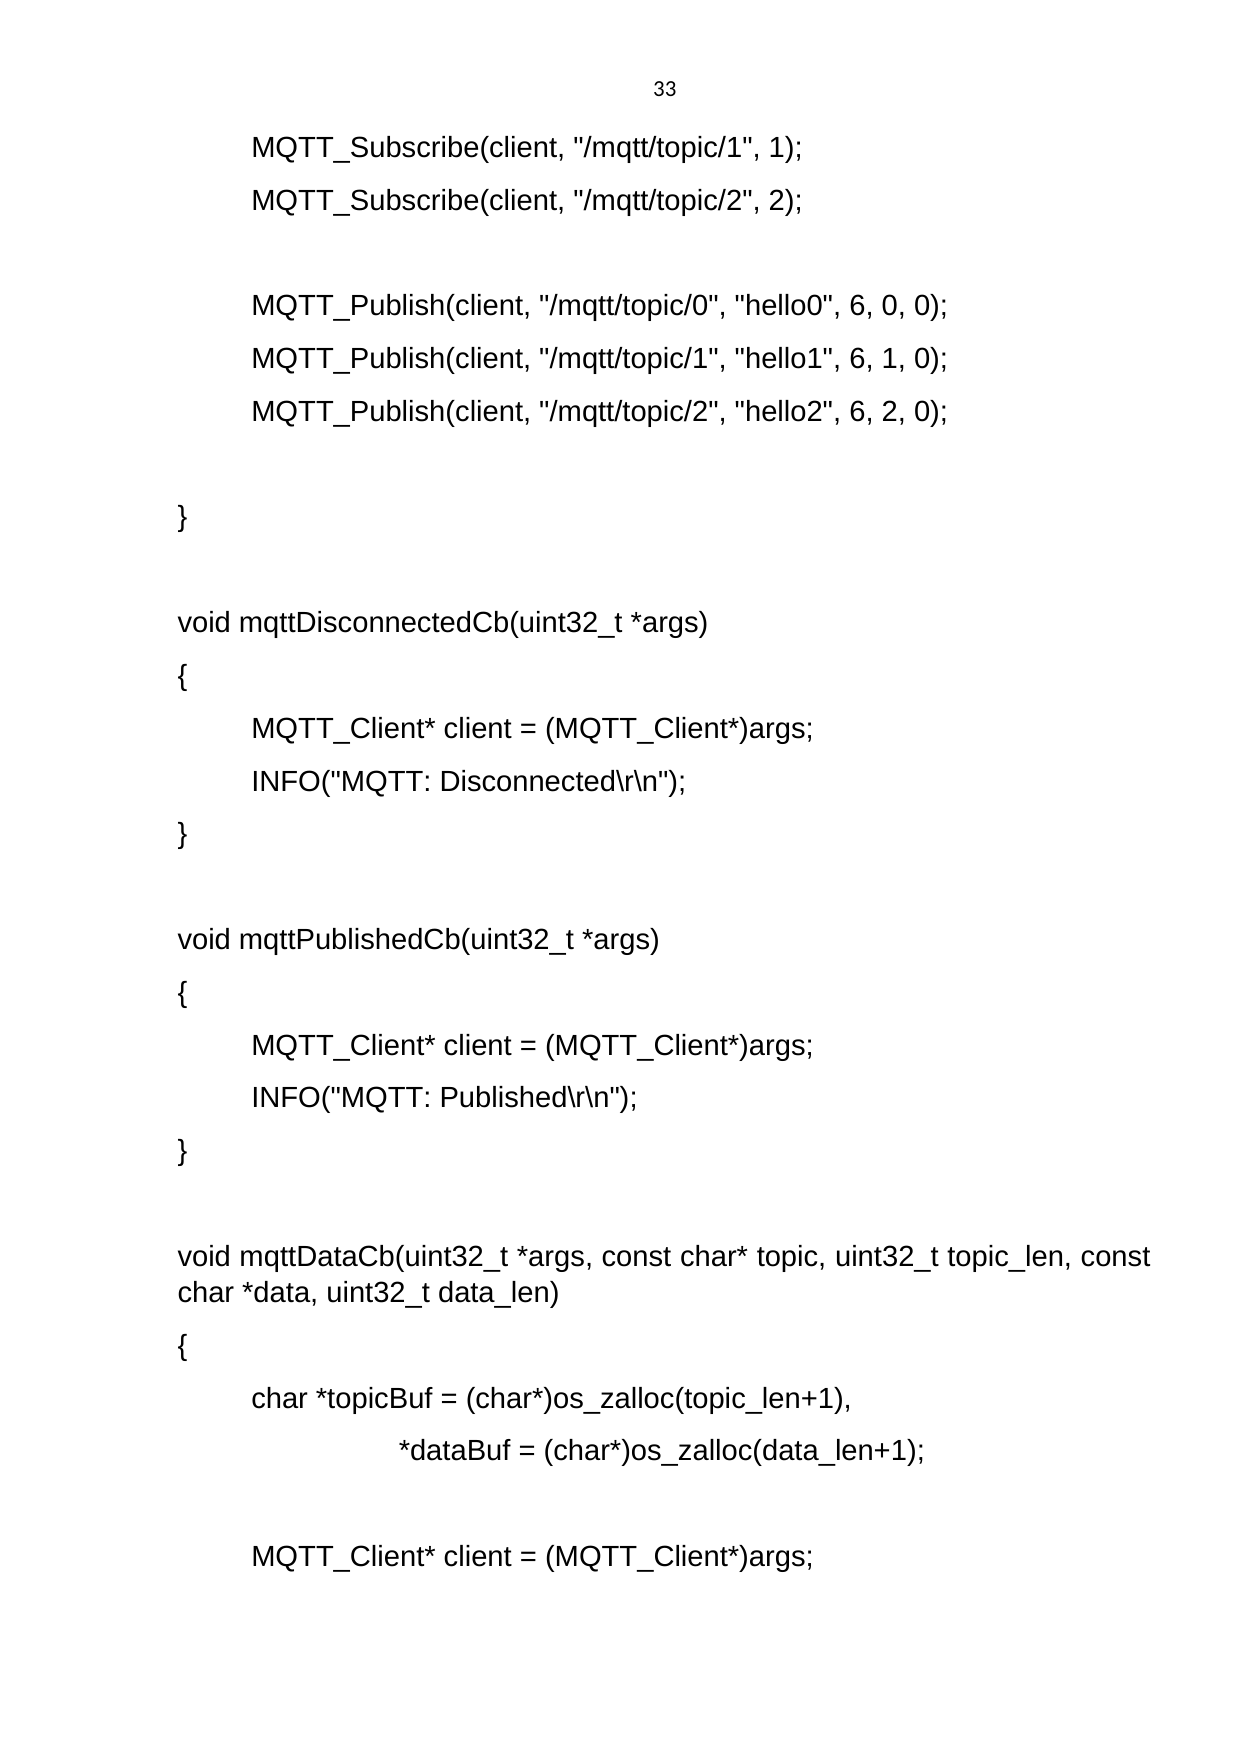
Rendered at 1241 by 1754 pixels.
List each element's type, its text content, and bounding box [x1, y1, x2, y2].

text MQTT_Publish(client, "/mqtt/topic/2", "hello2", 6, 2, 0); [177, 394, 1152, 427]
text MQTT_Client* client = (MQTT_Client*)args; [177, 1028, 1152, 1061]
text INFO("MQTT: Published\r\n"); [177, 1080, 1152, 1114]
text MQTT_Subscribe(client, "/mqtt/topic/2", 2); [177, 183, 1152, 216]
text } [177, 816, 1152, 850]
text *dataBuf = (char*)os_zalloc(data_len+1); [177, 1433, 1152, 1467]
text MQTT_Client* client = (MQTT_Client*)args; [177, 711, 1152, 744]
text MQTT_Publish(client, "/mqtt/topic/1", "hello1", 6, 1, 0); [177, 341, 1152, 374]
text } [177, 499, 1152, 533]
text void mqttDataCb(uint32_t *args, const char* topic, uint32_t topic_len, const char *data, uint32_t data_len) [177, 1239, 1152, 1308]
text MQTT_Client* client = (MQTT_Client*)args; [177, 1539, 1152, 1573]
text } [177, 1133, 1152, 1167]
text { [177, 658, 1152, 691]
text INFO("MQTT: Disconnected\r\n"); [177, 763, 1152, 797]
text void mqttDisconnectedCb(uint32_t *args) [177, 605, 1152, 639]
text MQTT_Publish(client, "/mqtt/topic/0", "hello0", 6, 0, 0); [177, 288, 1152, 322]
text { [177, 975, 1152, 1008]
text void mqttPublishedCb(uint32_t *args) [177, 922, 1152, 956]
text { [177, 1328, 1152, 1361]
text MQTT_Subscribe(client, "/mqtt/topic/1", 1); [177, 130, 1152, 163]
text char *topicBuf = (char*)os_zalloc(topic_len+1), [177, 1381, 1152, 1414]
